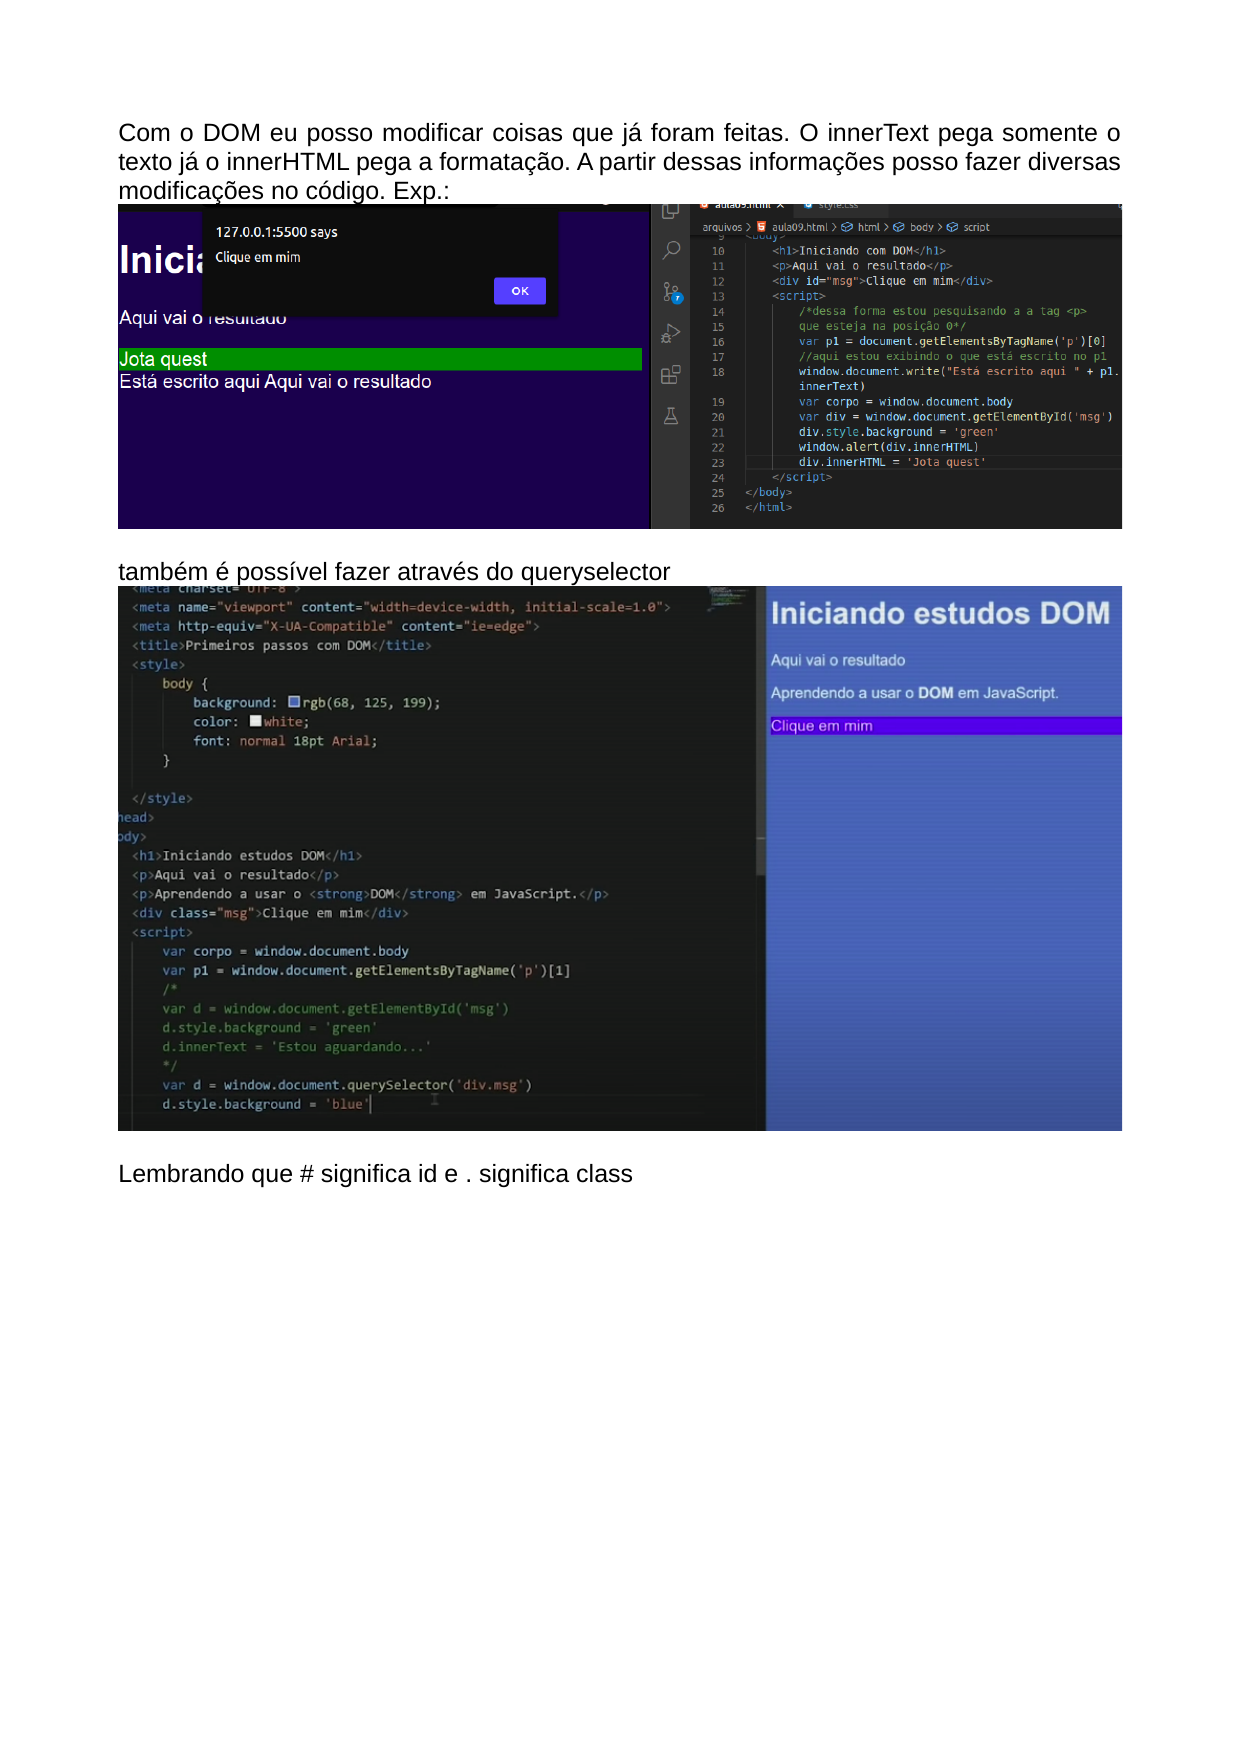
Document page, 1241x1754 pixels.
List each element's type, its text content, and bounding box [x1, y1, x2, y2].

picture [118, 586, 1123, 1131]
text Com o DOM eu posso modificar coisas que já foram feitas. O innerText pega somente o texto já o innerHTML pega a formatação. A partir dessas informações posso fazer diversas modificações no código. Exp.: [118, 118, 1122, 204]
picture [118, 204, 1123, 529]
text Lembrando que # significa id e . significa class [118, 1159, 1122, 1188]
text também é possível fazer através do queryselector [118, 557, 1122, 586]
